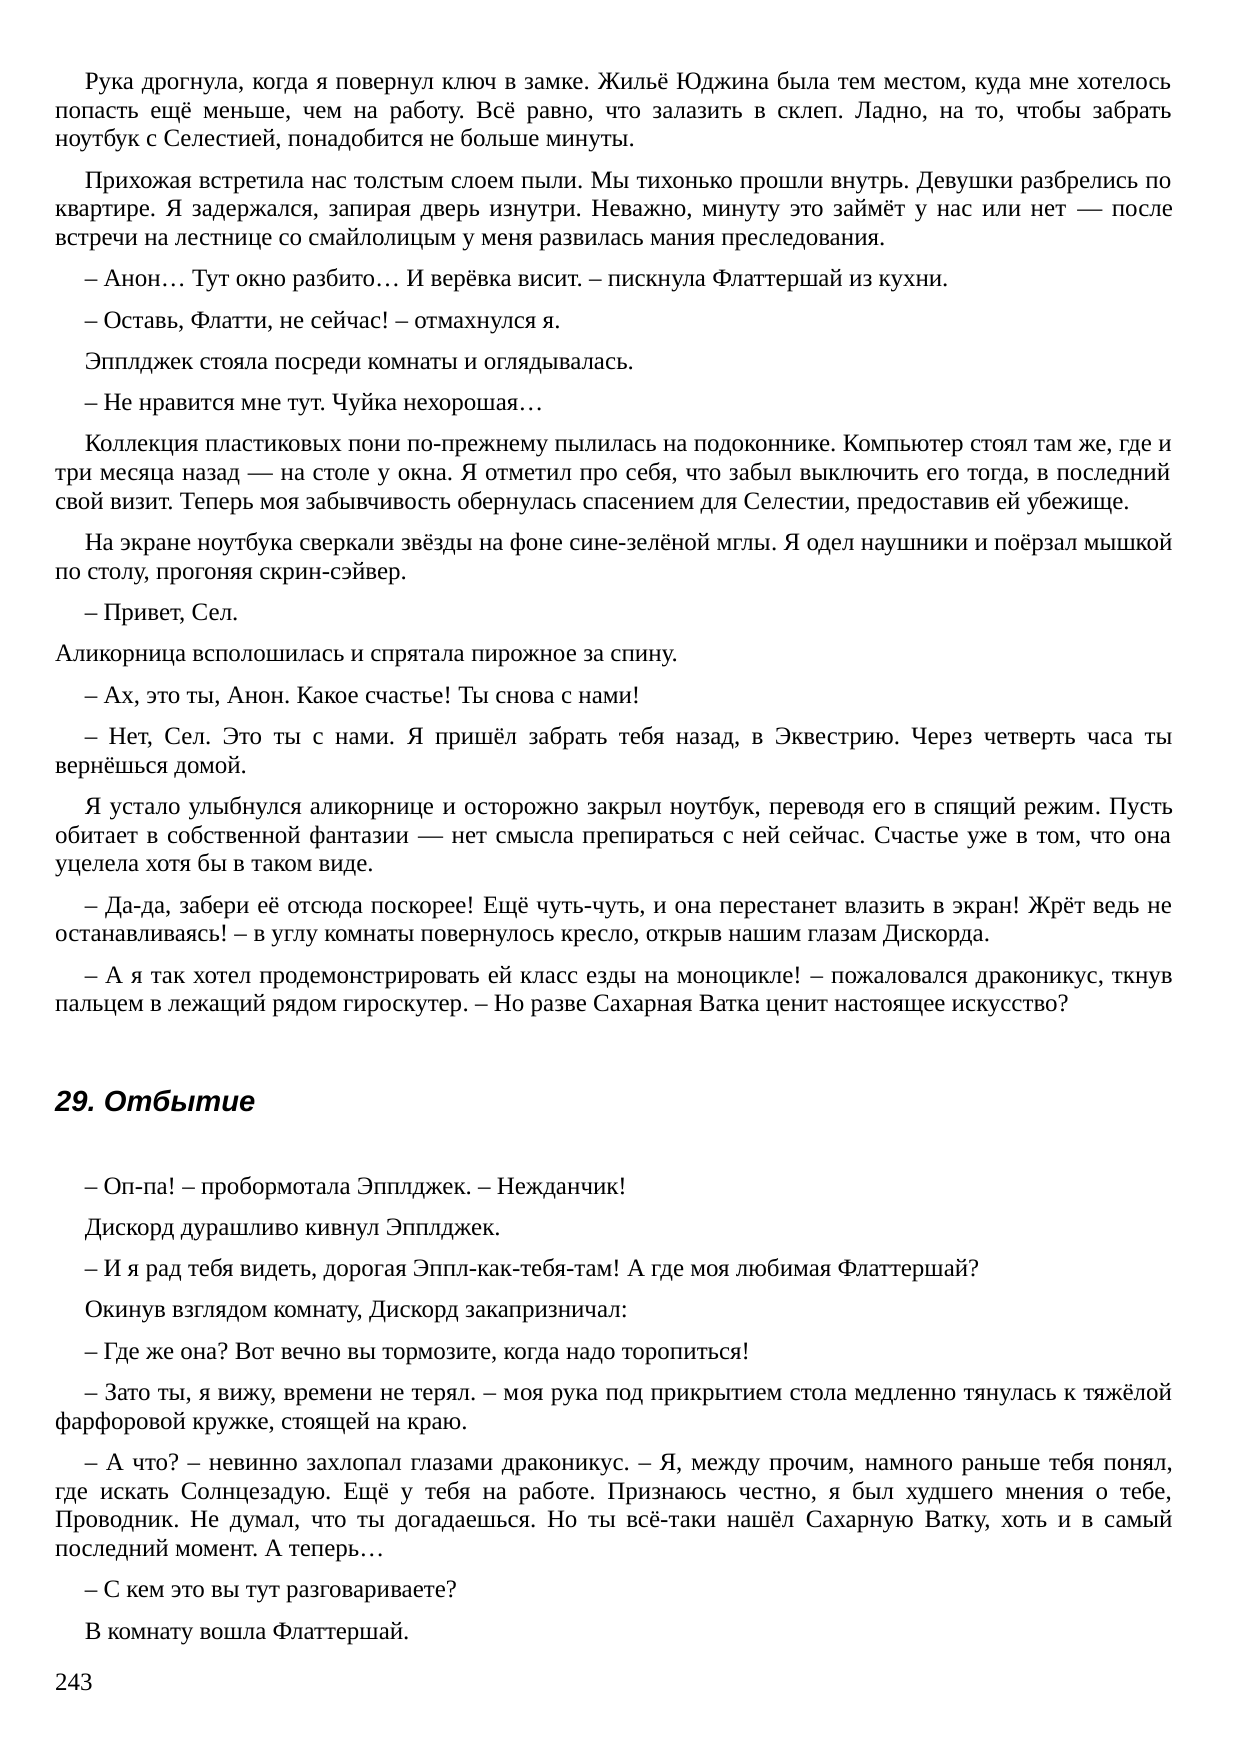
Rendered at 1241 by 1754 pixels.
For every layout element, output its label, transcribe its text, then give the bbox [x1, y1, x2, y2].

text – А я так хотел продемонстрировать ей класс езды на моноцикле! – пожаловался драконикус, ткнув пальцем в лежащий рядом гироскутер. – Но разве Сахарная Ватка ценит настоящее искусство? [55, 960, 1173, 1017]
text Рука дрогнула, когда я повернул ключ в замке. Жильё Юджина была тем местом, куда мне хотелось попасть ещё меньше, чем на работу. Всё равно, что залазить в склеп. Ладно, на то, чтобы забрать ноутбук с Селестией, понадобится не больше минуты. [55, 66, 1173, 152]
text – И я рад тебя видеть, дорогая Эппл-как-тебя-там! А где моя любимая Флаттершай? [55, 1253, 1173, 1282]
text Окинув взглядом комнату, Дискорд закапризничал: [55, 1294, 1173, 1323]
subtitle 29. Отбытие [55, 1083, 1173, 1117]
text – Анон… Тут окно разбито… И верёвка висит. – пискнула Флаттершай из кухни. [55, 263, 1173, 292]
text – Не нравится мне тут. Чуйка нехорошая… [55, 387, 1173, 416]
text Аликорница всполошилась и спрятала пирожное за спину. [55, 638, 1173, 667]
text – С кем это вы тут разговариваете? [55, 1574, 1173, 1603]
text – Оп-па! – пробормотала Эпплджек. – Нежданчик! [55, 1171, 1173, 1199]
text Я устало улыбнулся аликорнице и осторожно закрыл ноутбук, переводя его в спящий режим. Пусть обитает в собственной фантазии — нет смысла препираться с ней сейчас. Счастье уже в том, что она уцелела хотя бы в таком виде. [55, 791, 1173, 877]
text – Ах, это ты, Анон. Какое счастье! Ты снова с нами! [55, 680, 1173, 708]
text На экране ноутбука сверкали звёзды на фоне сине-зелёной мглы. Я одел наушники и поёрзал мышкой по столу, прогоняя скрин-сэйвер. [55, 527, 1173, 585]
text – Привет, Сел. [55, 597, 1173, 626]
text – Нет, Сел. Это ты с нами. Я пришёл забрать тебя назад, в Эквестрию. Через четверть часа ты вернёшься домой. [55, 721, 1173, 778]
text Эпплджек стояла посреди комнаты и оглядывалась. [55, 346, 1173, 375]
text Дискорд дурашливо кивнул Эпплджек. [55, 1212, 1173, 1241]
text – А что? – невинно захлопал глазами драконикус. – Я, между прочим, намного раньше тебя понял, где искать Солнцезадую. Ещё у тебя на работе. Признаюсь честно, я был худшего мнения о тебе, Проводник. Не думал, что ты догадаешься. Но ты всё-таки нашёл Сахарную Ватку, хоть и в самый последний момент. А теперь… [55, 1447, 1173, 1562]
text – Где же она? Вот вечно вы тормозите, когда надо торопиться! [55, 1336, 1173, 1364]
text – Оставь, Флатти, не сейчас! – отмахнулся я. [55, 305, 1173, 333]
text Прихожая встретила нас толстым слоем пыли. Мы тихонько прошли внутрь. Девушки разбрелись по квартире. Я задержался, запирая дверь изнутри. Неважно, минуту это займёт у нас или нет — после встречи на лестнице со смайлолицым у меня развилась мания преследования. [55, 165, 1173, 251]
text – Зато ты, я вижу, времени не терял. – моя рука под прикрытием стола медленно тянулась к тяжёлой фарфоровой кружке, стоящей на краю. [55, 1377, 1173, 1434]
text В комнату вошла Флаттершай. [55, 1616, 1173, 1644]
text Коллекция пластиковых пони по-прежнему пылилась на подоконнике. Компьютер стоял там же, где и три месяца назад — на столе у окна. Я отметил про себя, что забыл выключить его тогда, в последний свой визит. Теперь моя забывчивость обернулась спасением для Селестии, предоставив ей убежище. [55, 428, 1173, 515]
text – Да-да, забери её отсюда поскорее! Ещё чуть-чуть, и она перестанет влазить в экран! Жрёт ведь не останавливаясь! – в углу комнаты повернулось кресло, открыв нашим глазам Дискорда. [55, 890, 1173, 947]
